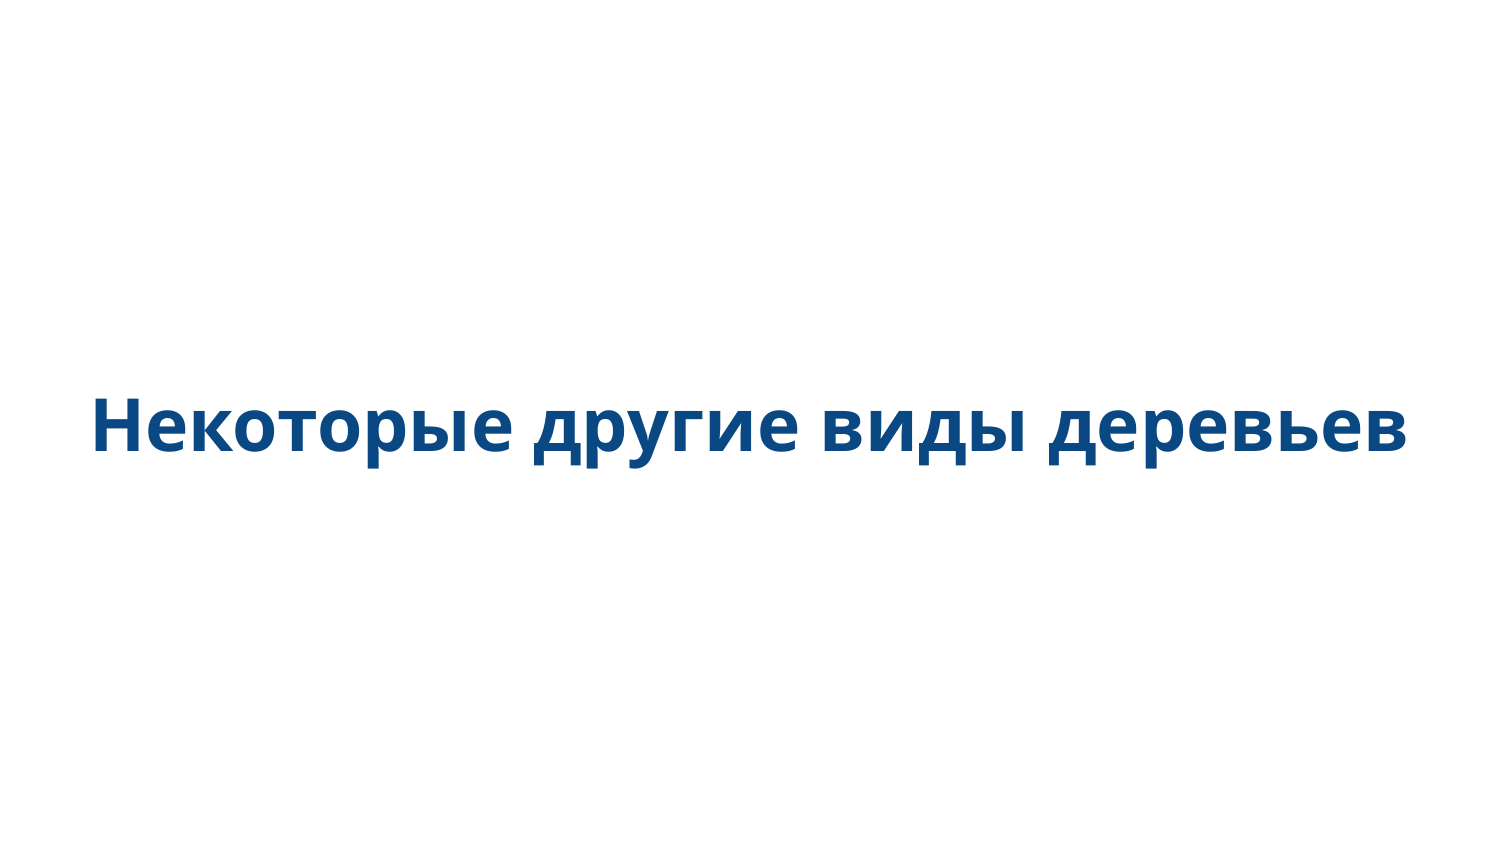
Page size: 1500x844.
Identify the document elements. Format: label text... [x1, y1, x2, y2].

title Некоторые другие виды деревьев [51, 352, 1449, 491]
